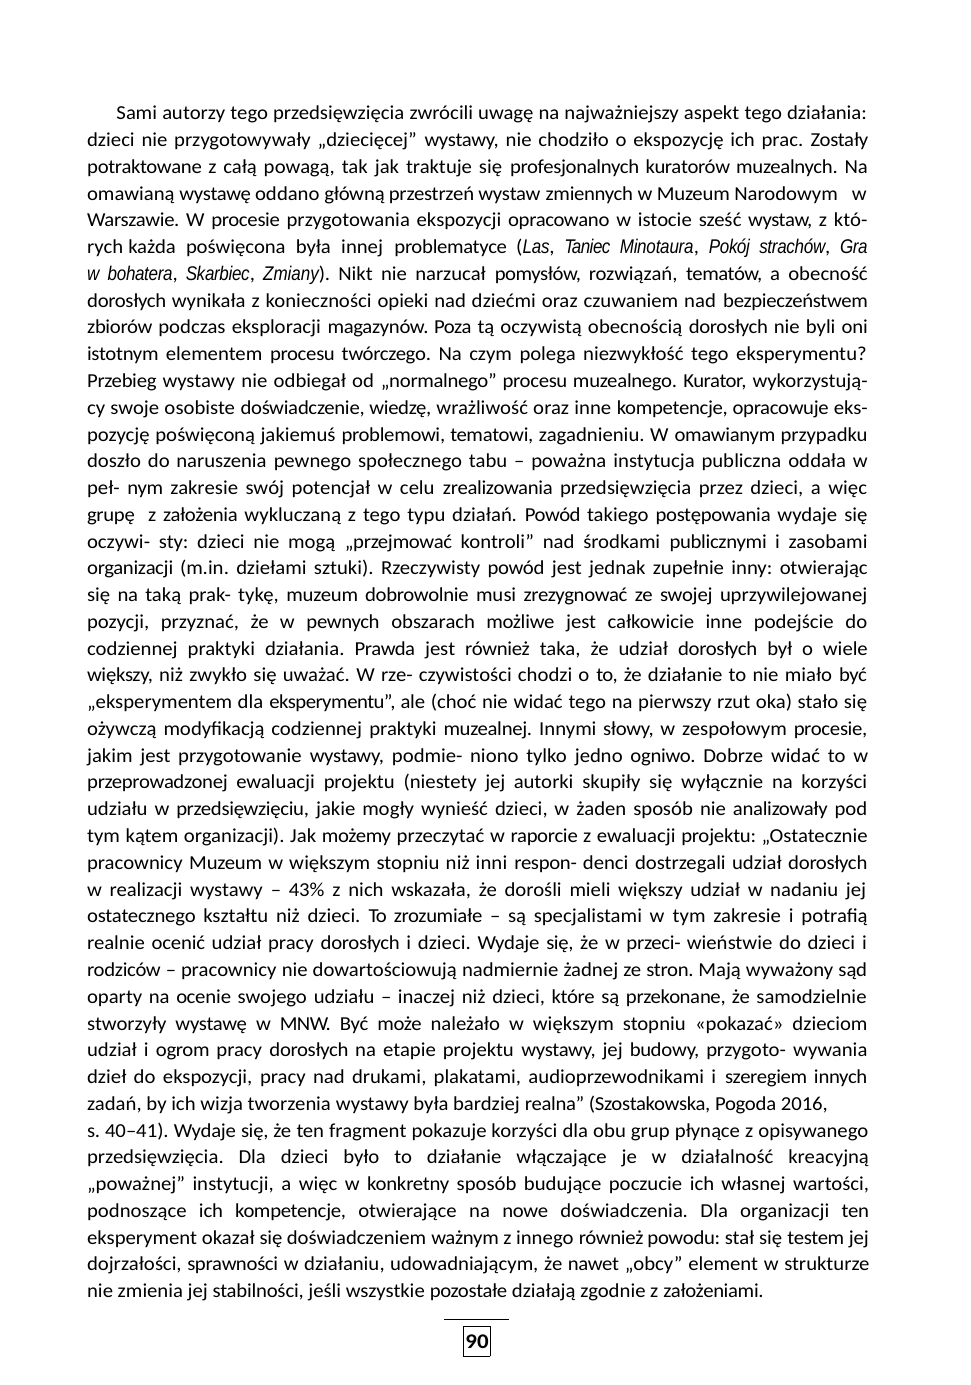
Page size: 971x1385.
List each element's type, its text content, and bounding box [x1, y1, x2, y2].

text Sami autorzy tego przedsięwzięcia zwrócili uwagę na najważniejszy aspekt tego działania: dzieci nie przygotowywały „dziecięcej” wystawy, nie chodziło o ekspozycję ich prac. Zostały potraktowane z całą powagą, tak jak traktuje się profesjonalnych kuratorów muzealnych. Na omawianą wystawę oddano główną przestrzeń wystaw zmiennych w Muzeum Narodowym w Warszawie. W procesie przygotowania ekspozycji opracowano w istocie sześć wystaw, z któ- rych każda poświęcona była innej problematyce (Las, Taniec Minotaura, Pokój strachów, Gra w bohatera, Skarbiec, Zmiany). Nikt nie narzucał pomysłów, rozwiązań, tematów, a obecność dorosłych wynikała z konieczności opieki nad dziećmi oraz czuwaniem nad bezpieczeństwem zbiorów podczas eksploracji magazynów. Poza tą oczywistą obecnością dorosłych nie byli oni istotnym elementem procesu twórczego. Na czym polega niezwykłość tego eksperymentu? Przebieg wystawy nie odbiegał od „normalnego” procesu muzealnego. Kurator, wykorzystują- cy swoje osobiste doświadczenie, wiedzę, wrażliwość oraz inne kompetencje, opracowuje eks- pozycję poświęconą jakiemuś problemowi, tematowi, zagadnieniu. W omawianym przypadku doszło do naruszenia pewnego społecznego tabu – poważna instytucja publiczna oddała w peł- nym zakresie swój potencjał w celu zrealizowania przedsięwzięcia przez dzieci, a więc grupę z założenia wykluczaną z tego typu działań. Powód takiego postępowania wydaje się oczywi- sty: dzieci nie mogą „przejmować kontroli” nad środkami publicznymi i zasobami organizacji (m.in. dziełami sztuki). Rzeczywisty powód jest jednak zupełnie inny: otwierając się na taką prak- tykę, muzeum dobrowolnie musi zrezygnować ze swojej uprzywilejowanej pozycji, przyznać, że w pewnych obszarach możliwe jest całkowicie inne podejście do codziennej praktyki działania. Prawda jest również taka, że udział dorosłych był o wiele większy, niż zwykło się uważać. W rze- czywistości chodzi o to, że działanie to nie miało być „eksperymentem dla eksperymentu”, ale (choć nie widać tego na pierwszy rzut oka) stało się ożywczą modyfikacją codziennej praktyki muzealnej. Innymi słowy, w zespołowym procesie, jakim jest przygotowanie wystawy, podmie- niono tylko jedno ogniwo. Dobrze widać to w przeprowadzonej ewaluacji projektu (niestety jej autorki skupiły się wyłącznie na korzyści udziału w przedsięwzięciu, jakie mogły wynieść dzieci, w żaden sposób nie analizowały pod tym kątem organizacji). Jak możemy przeczytać w raporcie z ewaluacji projektu: „Ostatecznie pracownicy Muzeum w większym stopniu niż inni respon- denci dostrzegali udział dorosłych w realizacji wystawy – 43% z nich wskazała, że dorośli mieli większy udział w nadaniu jej ostatecznego kształtu niż dzieci. To zrozumiałe – są specjalistami w tym zakresie i potrafią realnie ocenić udział pracy dorosłych i dzieci. Wydaje się, że w przeci- wieństwie do dzieci i rodziców – pracownicy nie dowartościowują nadmiernie żadnej ze stron. Mają wyważony sąd oparty na ocenie swojego udziału – inaczej niż dzieci, które są przekonane, że samodzielnie stworzyły wystawę w MNW. Być może należało w większym stopniu «pokazać» dzieciom udział i ogrom pracy dorosłych na etapie projektu wystawy, jej budowy, przygoto- wywania dzieł do ekspozycji, pracy nad drukami, plakatami, audioprzewodnikami i szeregiem innych zadań, by ich wizja tworzenia wystawy była bardziej realna” (Szostakowska, Pogoda 2016, [87, 100, 868, 1115]
text s. 40–41). Wydaje się, że ten fragment pokazuje korzyści dla obu grup płynące z opisywanego przedsięwzięcia. Dla dzieci było to działanie włączające je w działalność kreacyjną „poważnej” instytucji, a więc w konkretny sposób budujące poczucie ich własnej wartości, podnoszące ich kompetencje, otwierające na nowe doświadczenia. Dla organizacji ten eksperyment okazał się doświadczeniem ważnym z innego również powodu: stał się testem jej dojrzałości, sprawności w działaniu, udowadniającym, że nawet „obcy” element w strukturze nie zmienia jej stabilności, jeśli wszystkie pozostałe działają zgodnie z założeniami. [87, 1118, 869, 1302]
